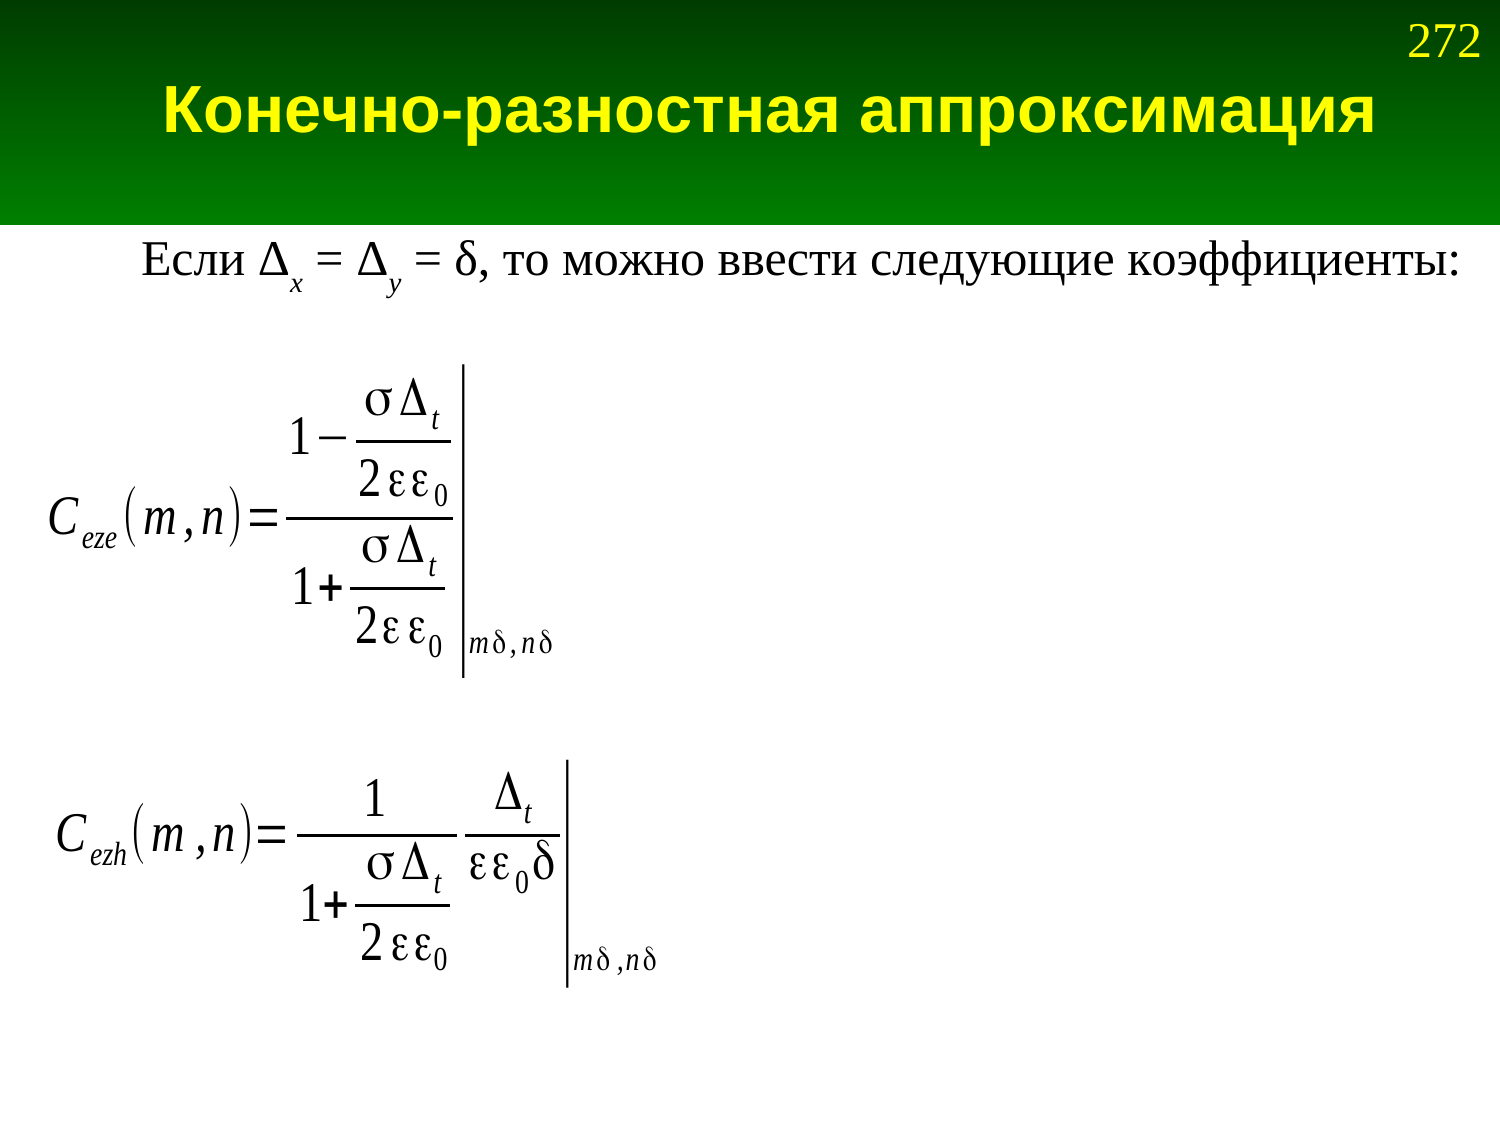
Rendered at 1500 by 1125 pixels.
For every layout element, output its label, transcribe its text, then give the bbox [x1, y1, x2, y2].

title Конечно-разностная аппроксимация [100, 7, 1441, 204]
text_box Если Δx = Δy = δ, то можно ввести следующие коэффициенты: [126, 218, 1477, 306]
chart [35, 359, 565, 680]
chart [43, 756, 670, 991]
